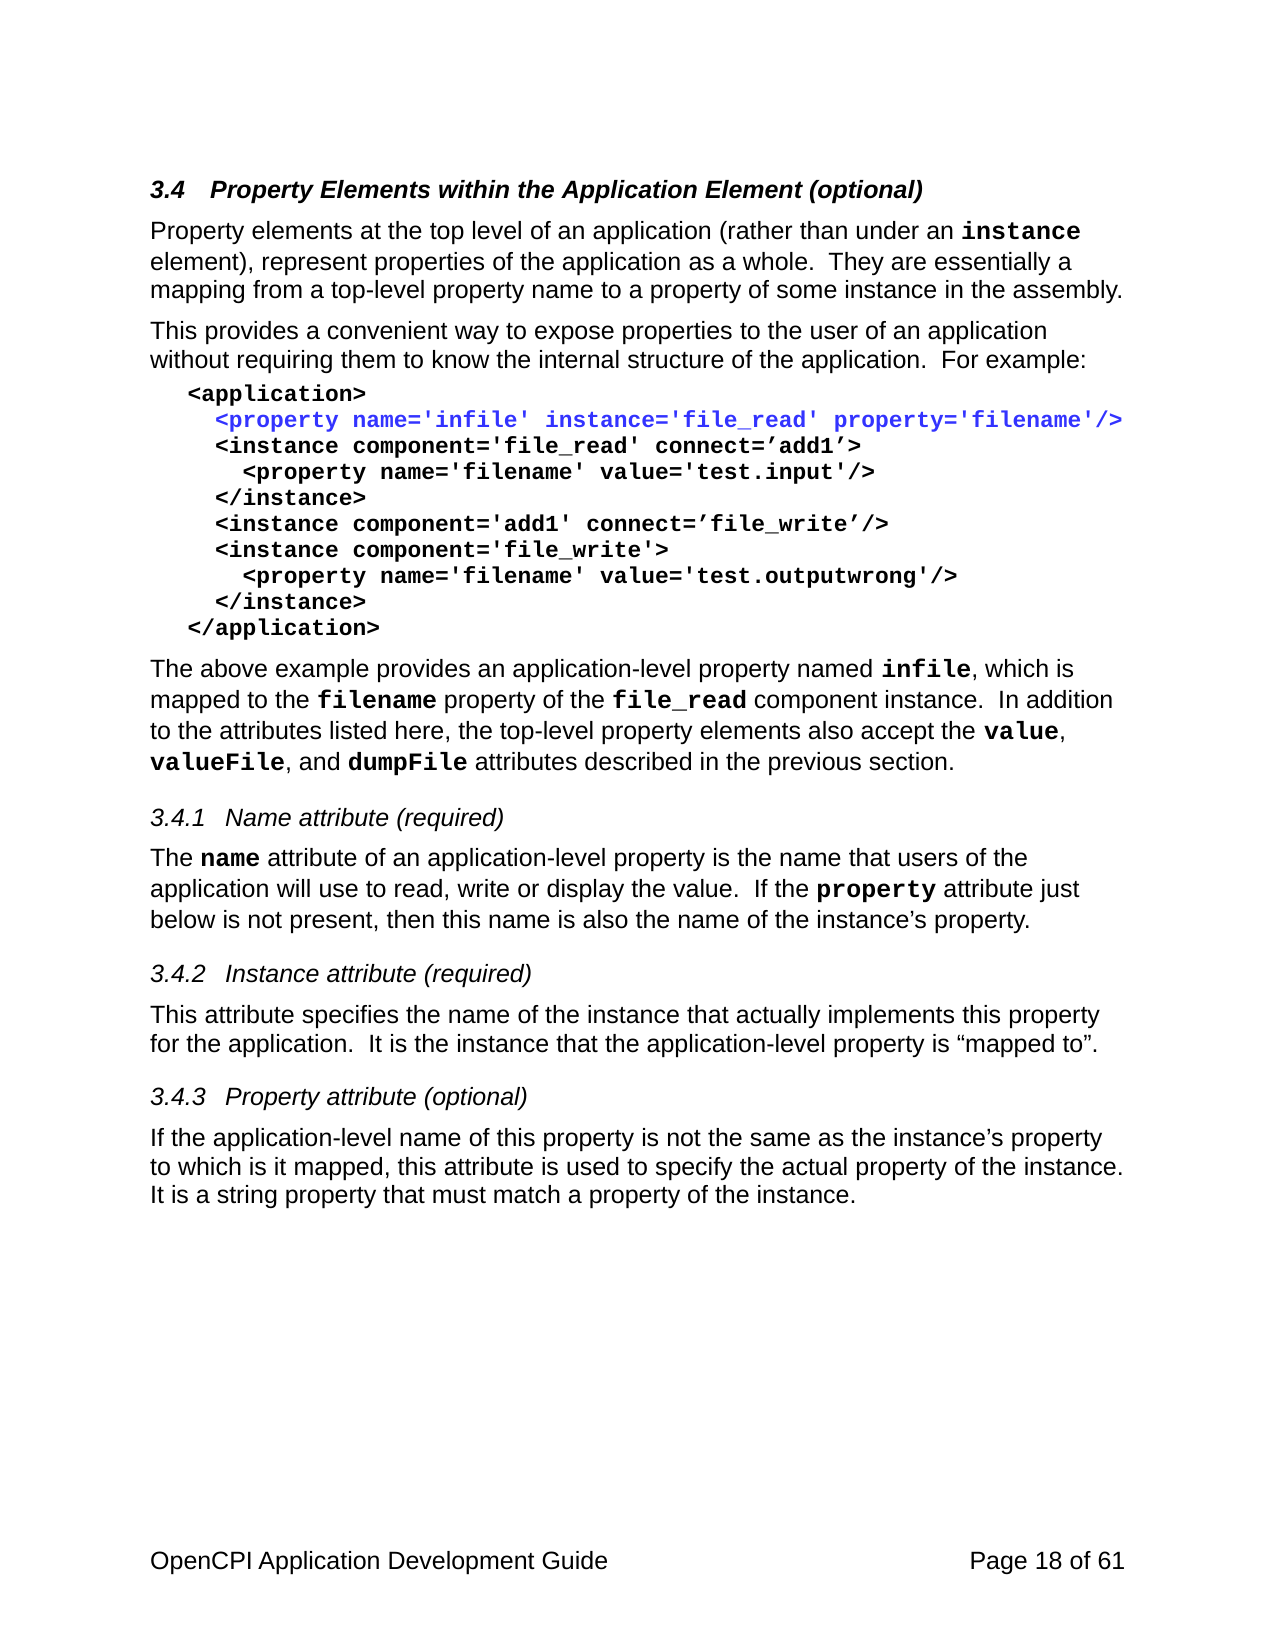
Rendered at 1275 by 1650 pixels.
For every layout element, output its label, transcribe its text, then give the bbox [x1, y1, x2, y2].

subtitle Name attribute (required) [150, 803, 1125, 831]
text The name attribute of an application-level property is the name that users of the application will use to read, write or display the value. If the property attribute just below is not present, then this name is also the name of the instance’s property. [150, 843, 1125, 934]
text The above example provides an application-level property named infile, which is mapped to the filename property of the file_read component instance. In addition to the attributes listed here, the top-level property elements also accept the value, valueFile, and dumpFile attributes described in the previous section. [150, 654, 1125, 778]
text Property elements at the top level of an application (rather than under an instance element), represent properties of the application as a whole. They are essentially a mapping from a top-level property name to a property of some instance in the assembly. [150, 216, 1125, 304]
subtitle Property Elements within the Application Element (optional) [150, 175, 1125, 204]
text <application> <property name='infile' instance='file_read' property='filename'/> <instance component='file_read' connect=’add1’> <property name='filename' value='test.input'/> </instance> <instance component='add1' connect=’file_write’/> <instance component='file_write'> <property name='filename' value='test.outputwrong'/> </instance> </application> [187, 383, 1125, 642]
text This provides a convenient way to expose properties to the user of an application without requiring them to know the internal structure of the application. For example: [150, 316, 1125, 374]
subtitle Property attribute (optional) [150, 1082, 1125, 1111]
text If the application-level name of this property is not the same as the instance’s property to which is it mapped, this attribute is used to specify the actual property of the instance. It is a string property that must match a property of the instance. [150, 1123, 1125, 1209]
subtitle Instance attribute (required) [150, 959, 1125, 988]
text This attribute specifies the name of the instance that actually implements this property for the application. It is the instance that the application-level property is “mapped to”. [150, 1000, 1125, 1057]
